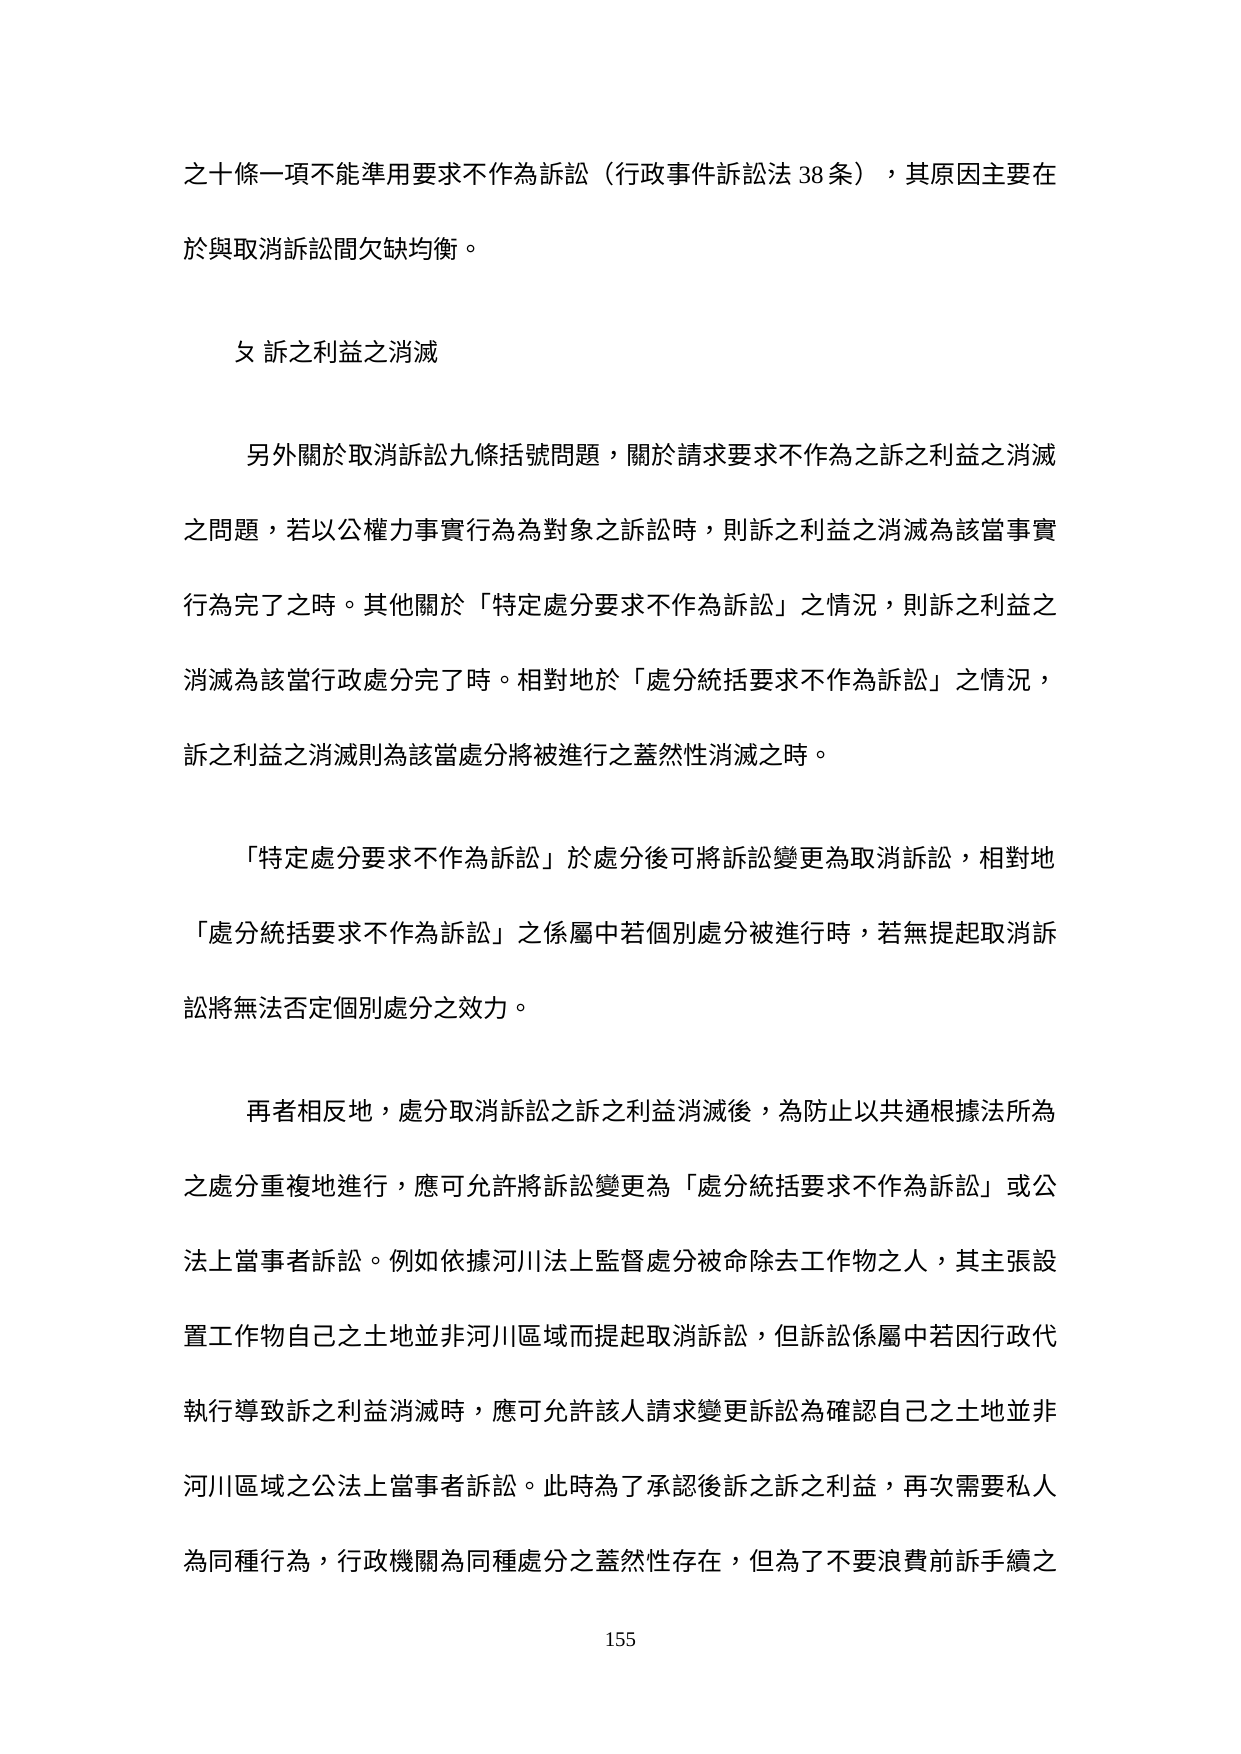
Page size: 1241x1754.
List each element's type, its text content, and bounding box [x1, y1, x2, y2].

text 之十條一項不能準用要求不作為訴訟（行政事件訴訟法38条），其原因主要在於與取消訴訟間欠缺均衡。 [183, 148, 1057, 260]
text 「特定處分要求不作為訴訟」於處分後可將訴訟變更為取消訴訟，相對地「處分統括要求不作為訴訟」之係屬中若個別處分被進行時，若無提起取消訴訟將無法否定個別處分之效力。 [183, 831, 1057, 1019]
text ㄆ 訴之利益之消滅 [183, 326, 1057, 363]
text 再者相反地，處分取消訴訟之訴之利益消滅後，為防止以共通根據法所為之處分重複地進行，應可允許將訴訟變更為「處分統括要求不作為訴訟」或公法上當事者訴訟。例如依據河川法上監督處分被命除去工作物之人，其主張設置工作物自己之土地並非河川區域而提起取消訴訟，但訴訟係屬中若因行政代執行導致訴之利益消滅時，應可允許該人請求變更訴訟為確認自己之土地並非河川區域之公法上當事者訴訟。此時為了承認後訴之訴之利益，再次需要私人為同種行為，行政機關為同種處分之蓋然性存在，但為了不要浪費前訴手續之 [183, 1084, 1057, 1572]
text 另外關於取消訴訟九條括號問題，關於請求要求不作為之訴之利益之消滅之問題，若以公權力事實行為為對象之訴訟時，則訴之利益之消滅為該當事實行為完了之時。其他關於「特定處分要求不作為訴訟」之情況，則訴之利益之消滅為該當行政處分完了時。相對地於「處分統括要求不作為訴訟」之情況，訴之利益之消滅則為該當處分將被進行之蓋然性消滅之時。 [183, 428, 1057, 766]
